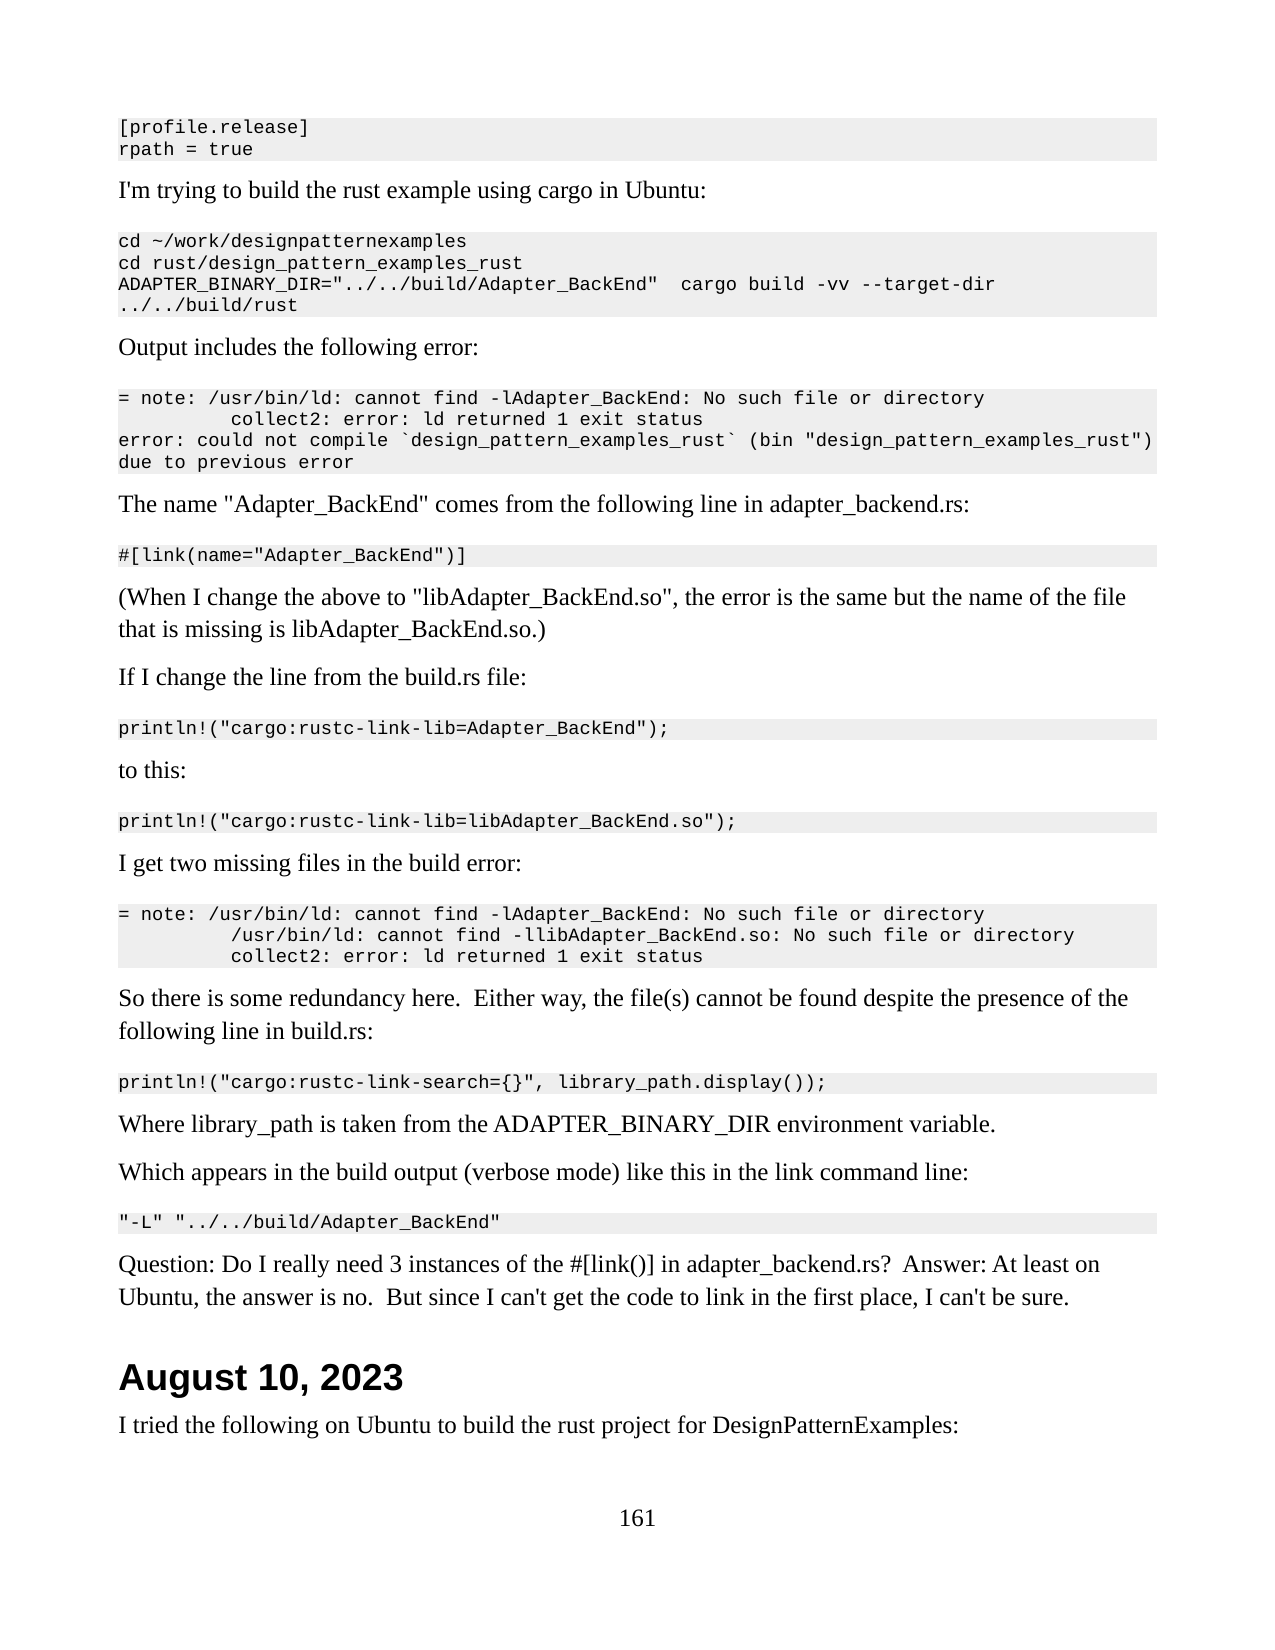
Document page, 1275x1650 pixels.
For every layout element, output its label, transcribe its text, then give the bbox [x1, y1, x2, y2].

text cd rust/design_pattern_examples_rust [118, 253, 1157, 275]
text collect2: error: ld returned 1 exit status [118, 410, 1157, 431]
text rpath = true [118, 139, 1157, 161]
text ADAPTER_BINARY_DIR="../../build/Adapter_BackEnd" cargo build -vv --target-dir ../../build/rust [118, 275, 1157, 317]
text "-L" "../../build/Adapter_BackEnd" [118, 1213, 1157, 1234]
text = note: /usr/bin/ld: cannot find -lAdapter_BackEnd: No such file or directory [118, 389, 1157, 410]
text If I change the line from the build.rs file: [118, 662, 1157, 691]
text Which appears in the build output (verbose mode) like this in the link command line: [118, 1157, 1157, 1185]
subtitle August 10, 2023 [118, 1355, 1157, 1398]
text I'm trying to build the rust example using cargo in Ubuntu: [118, 176, 1157, 204]
text I tried the following on Ubuntu to build the rust project for DesignPatternExamples: [118, 1411, 1157, 1439]
text #[link(name="Adapter_BackEnd")] [118, 545, 1157, 567]
text The name "Adapter_BackEnd" comes from the following line in adapter_backend.rs: [118, 489, 1157, 517]
text Where library_path is taken from the ADAPTER_BINARY_DIR environment variable. [118, 1109, 1157, 1138]
text I get two missing files in the build error: [118, 848, 1157, 877]
text println!("cargo:rustc-link-search={}", library_path.display()); [118, 1073, 1157, 1094]
text (When I change the above to "libAdapter_BackEnd.so", the error is the same but the name of the file that is missing is libAdapter_BackEnd.so.) [118, 582, 1157, 643]
text println!("cargo:rustc-link-lib=libAdapter_BackEnd.so"); [118, 812, 1157, 833]
text cd ~/work/designpatternexamples [118, 232, 1157, 253]
text Output includes the following error: [118, 332, 1157, 361]
text /usr/bin/ld: cannot find -llibAdapter_BackEnd.so: No such file or directory [118, 926, 1157, 947]
text = note: /usr/bin/ld: cannot find -lAdapter_BackEnd: No such file or directory [118, 904, 1157, 926]
text to this: [118, 755, 1157, 784]
text println!("cargo:rustc-link-lib=Adapter_BackEnd"); [118, 719, 1157, 740]
text Question: Do I really need 3 instances of the #[link()] in adapter_backend.rs? Answer: At least on Ubuntu, the answer is no. But since I can't get the code to link in the first place, I can't be sure. [118, 1249, 1157, 1311]
text So there is some redundancy here. Either way, the file(s) cannot be found despite the presence of the following line in build.rs: [118, 983, 1157, 1045]
text error: could not compile `design_pattern_examples_rust` (bin "design_pattern_examples_rust") due to previous error [118, 431, 1157, 474]
text [profile.release] [118, 118, 1157, 139]
text collect2: error: ld returned 1 exit status [118, 947, 1157, 968]
